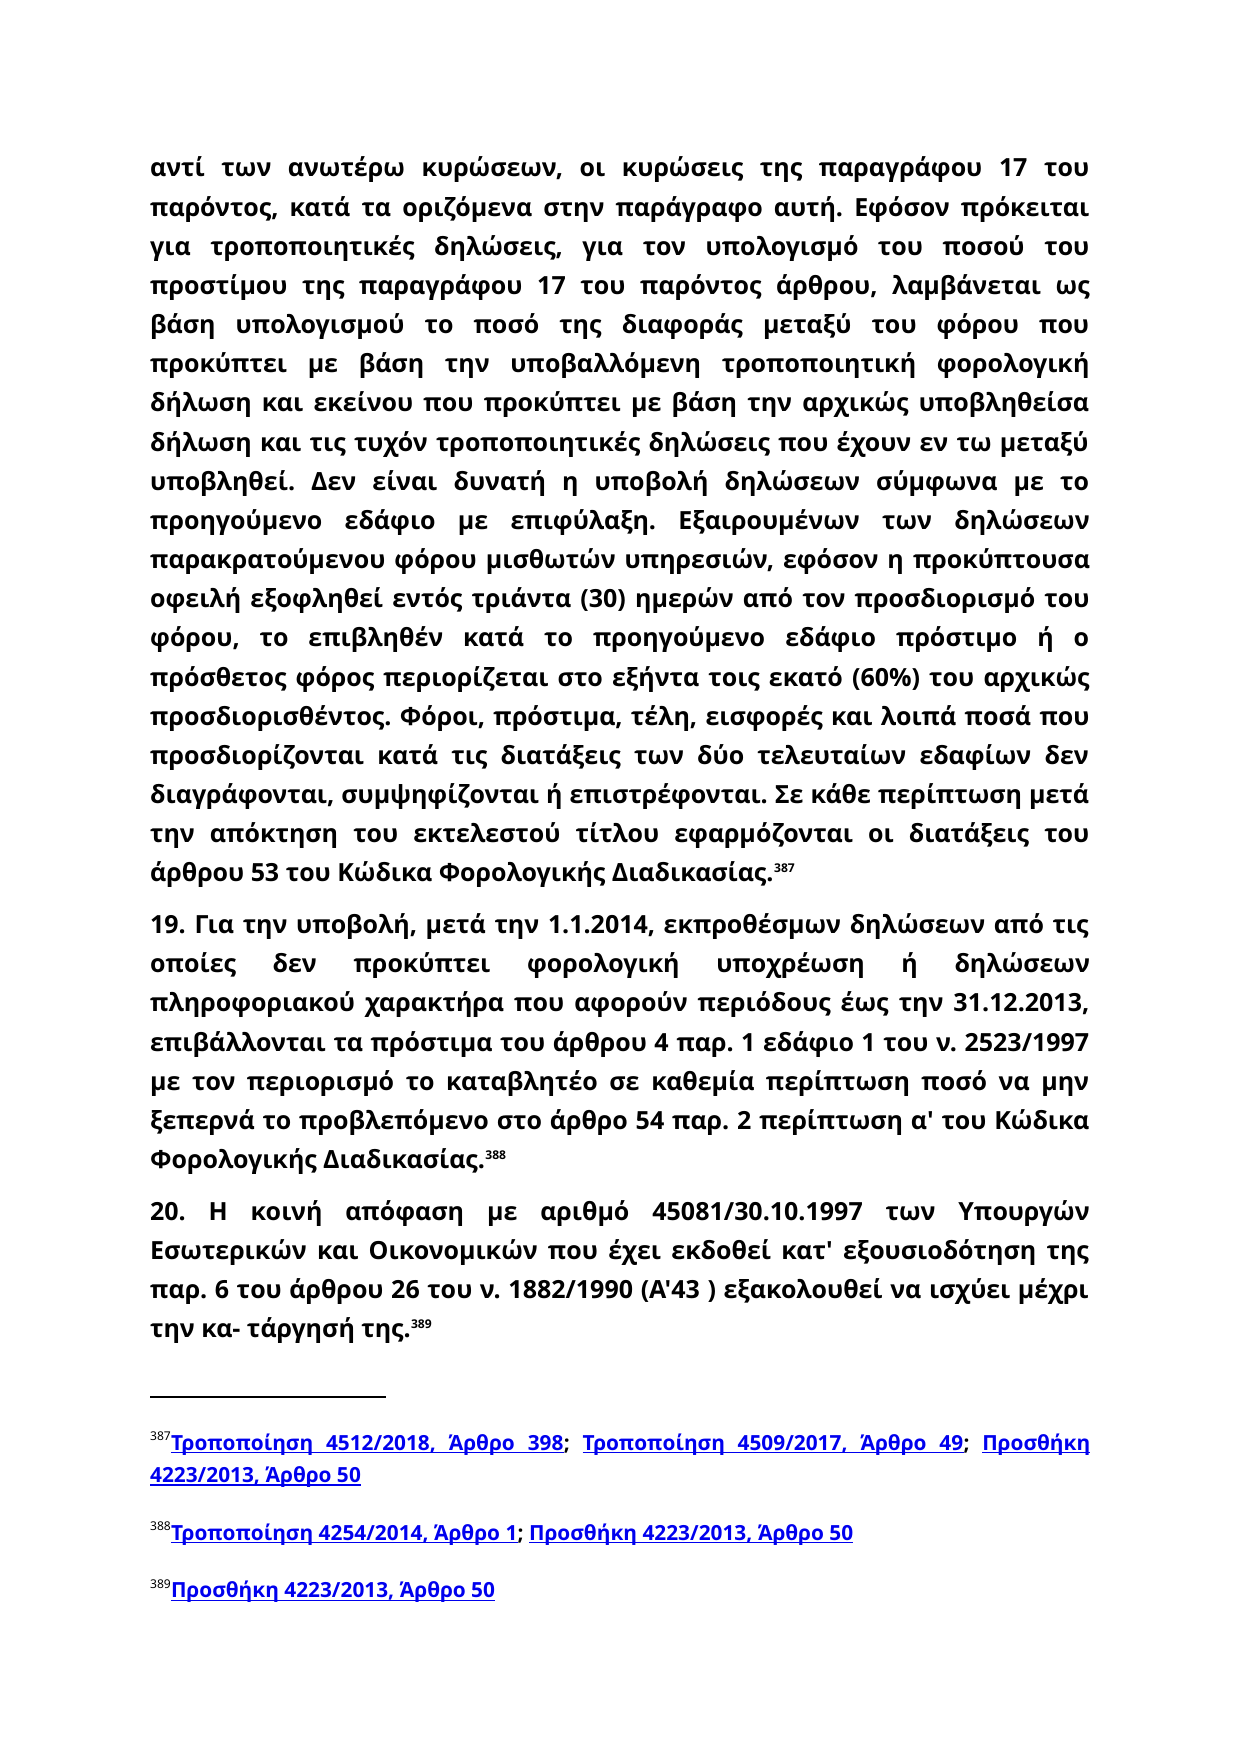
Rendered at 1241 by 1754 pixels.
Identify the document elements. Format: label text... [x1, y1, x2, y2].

text 19. Για την υποβολή, μετά την 1.1.2014, εκπροθέσμων δηλώσεων από τις οποίες δεν προκύπτει φορολογική υποχρέωση ή δηλώσεων πληροφοριακού χαρακτήρα που αφορούν περιόδους έως την 31.12.2013, επιβάλλονται τα πρόστιμα του άρθρου 4 παρ. 1 εδάφιο 1 του ν. 2523/1997 με τον περιορισμό το καταβλητέο σε καθεμία περίπτωση ποσό να μην ξεπερνά το προβλεπόμενο στο άρθρο 54 παρ. 2 περίπτωση α' του Κώδικα Φορολογικής Διαδικασίας. [150, 907, 1090, 1176]
text αντί των ανωτέρω κυρώσεων, οι κυρώσεις της παραγράφου 17 του παρόντος, κατά τα οριζόμενα στην παράγραφο αυτή. Εφόσον πρόκειται για τροποποιητικές δηλώσεις, για τον υπολογισμό του ποσού του προστίμου της παραγράφου 17 του παρόντος άρθρου, λαμβάνεται ως βάση υπολογισμού το ποσό της διαφοράς μεταξύ του φόρου που προκύπτει με βάση την υποβαλλόμενη τροποποιητική φορολογική δήλωση και εκείνου που προκύπτει με βάση την αρχικώς υποβληθείσα δήλωση και τις τυχόν τροποποιητικές δηλώσεις που έχουν εν τω μεταξύ υποβληθεί. Δεν είναι δυνατή η υποβολή δηλώσεων σύμφωνα με το προηγούμενο εδάφιο με επιφύλαξη. Εξαιρουμένων των δηλώσεων παρακρατούμενου φόρου μισθωτών υπηρεσιών, εφόσον η προκύπτουσα οφειλή εξοφληθεί εντός τριάντα (30) ημερών από τον προσδιορισμό του φόρου, το επιβληθέν κατά το προηγούμενο εδάφιο πρόστιμο ή ο πρόσθετος φόρος περιορίζεται στο εξήντα τοις εκατό (60%) του αρχικώς προσδιορισθέντος. Φόροι, πρόστιμα, τέλη, εισφορές και λοιπά ποσά που προσδιορίζονται κατά τις διατάξεις των δύο τελευταίων εδαφίων δεν διαγράφονται, συμψηφίζονται ή επιστρέφονται. Σε κάθε περίπτωση μετά την απόκτηση του εκτελεστού τίτλου εφαρμόζονται οι διατάξεις του άρθρου 53 του Κώδικα Φορολογικής Διαδικασίας. [150, 150, 1090, 889]
text Τροποποίηση 4512/2018, Άρθρο 398; Τροποποίηση 4509/2017, Άρθρο 49; Προσθήκη 4223/2013, Άρθρο 50 [150, 1428, 1090, 1489]
text Προσθήκη 4223/2013, Άρθρο 50 [150, 1576, 1090, 1604]
text 20. Η κοινή απόφαση με αριθμό 45081/30.10.1997 των Υπουργών Εσωτερικών και Οικονομικών που έχει εκδοθεί κατ' εξουσιοδότηση της παρ. 6 του άρθρου 26 του ν. 1882/1990 (Α'43 ) εξακολουθεί να ισχύει μέχρι την κα- τάργησή της. [150, 1193, 1090, 1345]
text Τροποποίηση 4254/2014, Άρθρο 1; Προσθήκη 4223/2013, Άρθρο 50 [150, 1518, 1090, 1546]
